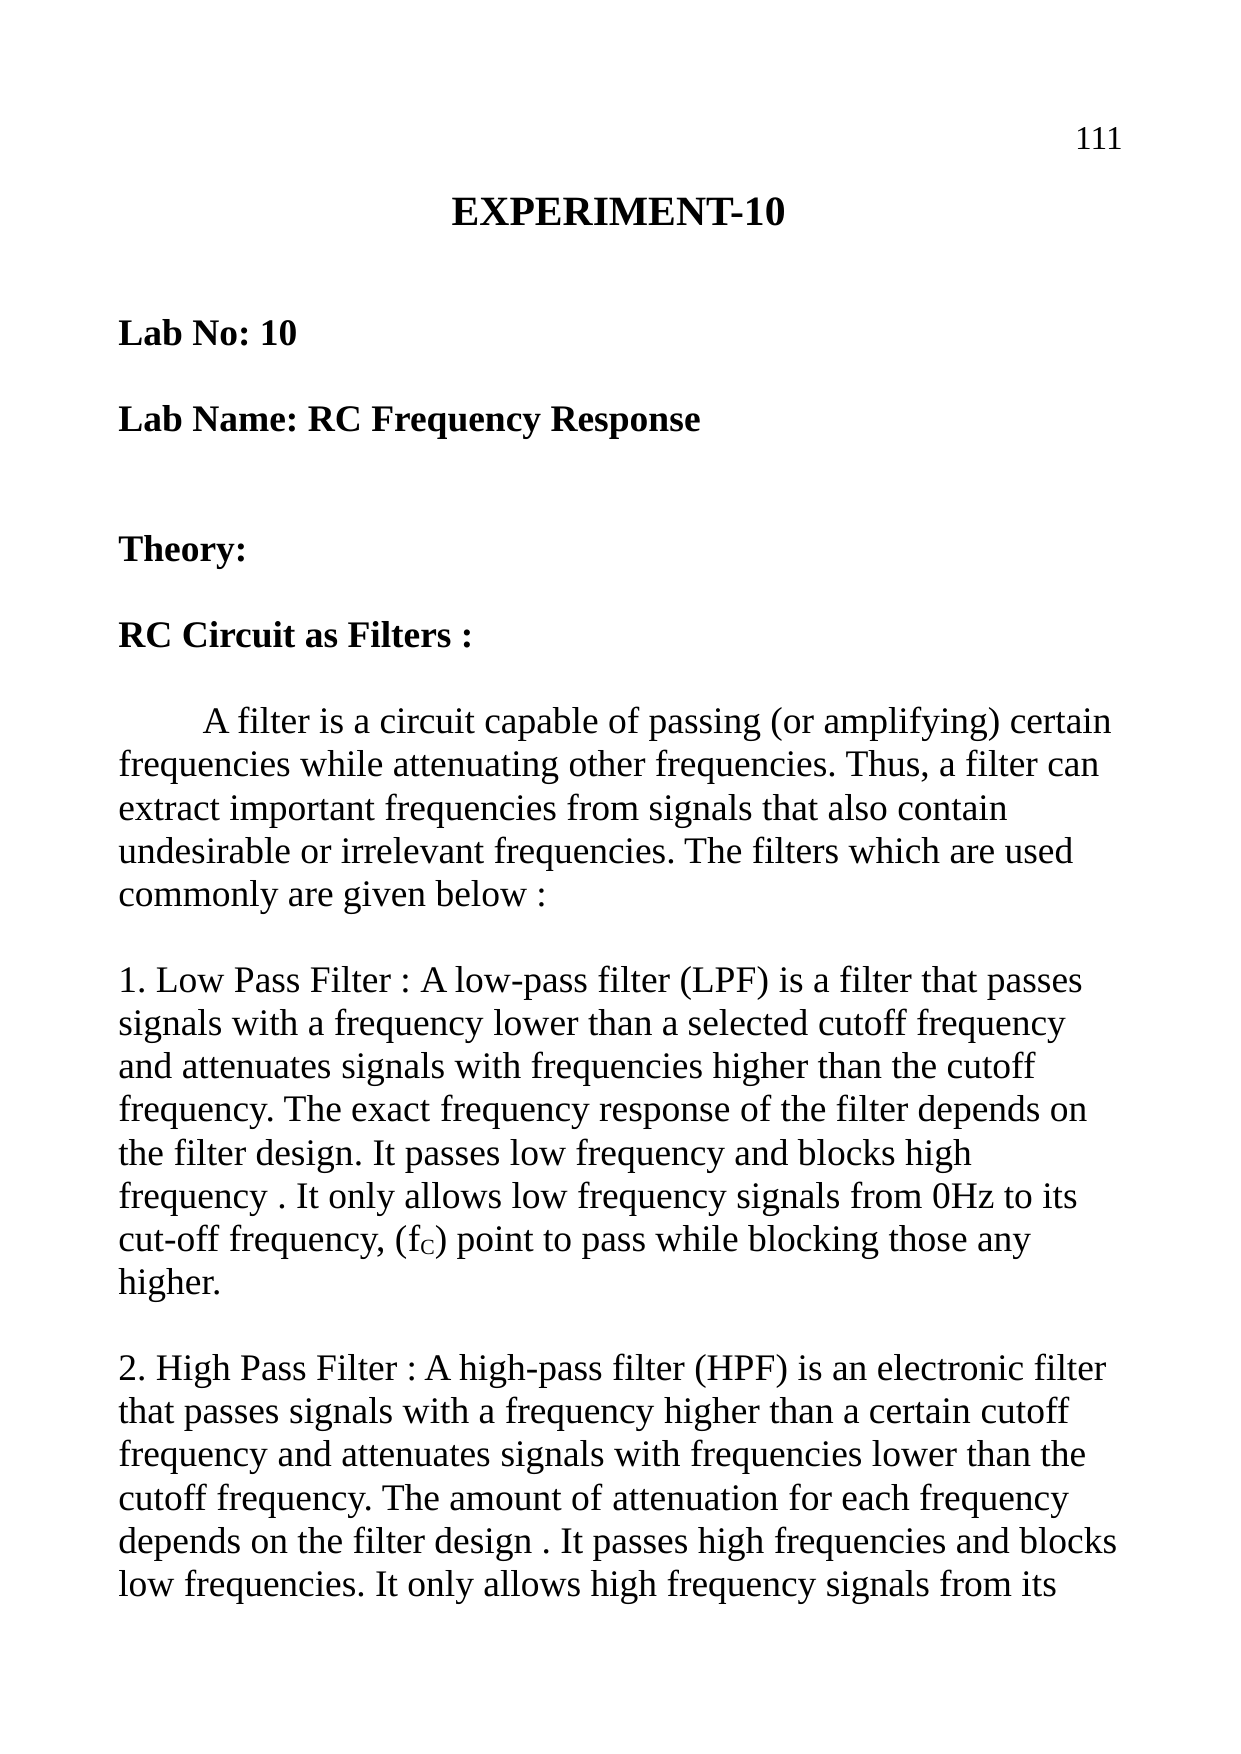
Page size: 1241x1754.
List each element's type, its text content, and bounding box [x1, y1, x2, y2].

text EXPERIMENT-10 [118, 186, 1122, 234]
text Lab Name: RC Frequency Response [118, 397, 1122, 440]
text Theory: [118, 526, 1122, 569]
text A filter is a circuit capable of passing (or amplifying) certain frequencies while attenuating other frequencies. Thus, a filter can extract important frequencies from signals that also contain undesirable or irrelevant frequencies. The filters which are used commonly are given below : [118, 699, 1122, 914]
text 2. High Pass Filter : A high-pass filter (HPF) is an electronic filter that passes signals with a frequency higher than a certain cutoff frequency and attenuates signals with frequencies lower than the cutoff frequency. The amount of attenuation for each frequency depends on the filter design . It passes high frequencies and blocks low frequencies. It only allows high frequency signals from its [118, 1346, 1122, 1604]
text 1. Low Pass Filter : A low-pass filter (LPF) is a filter that passes signals with a frequency lower than a selected cutoff frequency and attenuates signals with frequencies higher than the cutoff frequency. The exact frequency response of the filter depends on the filter design. It passes low frequency and blocks high frequency . It only allows low frequency signals from 0Hz to its cut-off frequency, (fC) point to pass while blocking those any higher. [118, 957, 1122, 1302]
text RC Circuit as Filters : [118, 612, 1122, 656]
text Lab No: 10 [118, 311, 1122, 354]
